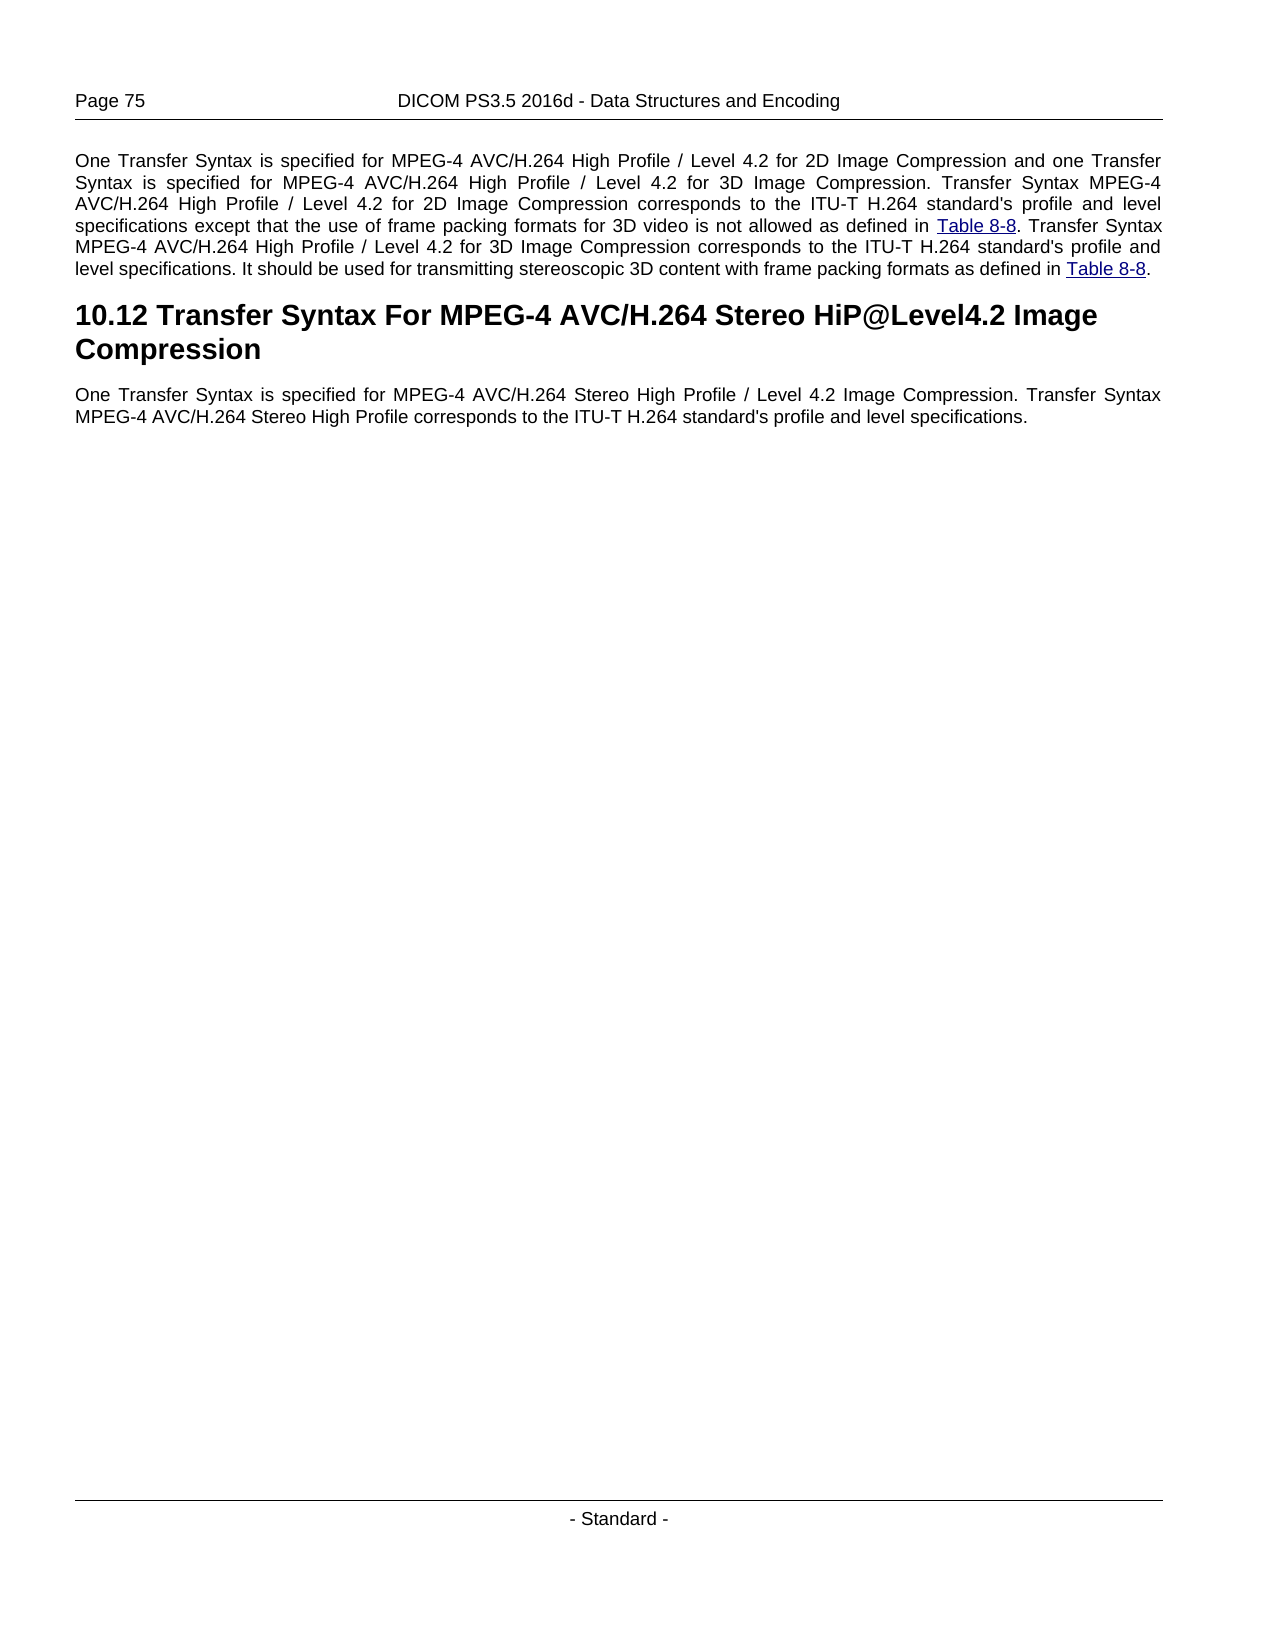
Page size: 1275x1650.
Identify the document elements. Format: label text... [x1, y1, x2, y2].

text One Transfer Syntax is specified for MPEG-4 AVC/H.264 Stereo High Profile / Level 4.2 Image Compression. Transfer Syntax MPEG-4 AVC/H.264 Stereo High Profile corresponds to the ITU-T H.264 standard's profile and level specifications. [75, 384, 1162, 427]
text One Transfer Syntax is specified for MPEG-4 AVC/H.264 High Profile / Level 4.2 for 2D Image Compression and one Transfer Syntax is specified for MPEG-4 AVC/H.264 High Profile / Level 4.2 for 3D Image Compression. Transfer Syntax MPEG-4 AVC/H.264 High Profile / Level 4.2 for 2D Image Compression corresponds to the ITU-T H.264 standard's profile and level specifications except that the use of frame packing formats for 3D video is not allowed as defined in Table 8-8. Transfer Syntax MPEG-4 AVC/H.264 High Profile / Level 4.2 for 3D Image Compression corresponds to the ITU-T H.264 standard's profile and level specifications. It should be used for transmitting stereoscopic 3D content with frame packing formats as defined in Table 8-8. [75, 150, 1162, 279]
text 10.12 Transfer Syntax For MPEG-4 AVC/H.264 Stereo HiP@Level4.2 Image Compression [75, 298, 1162, 365]
